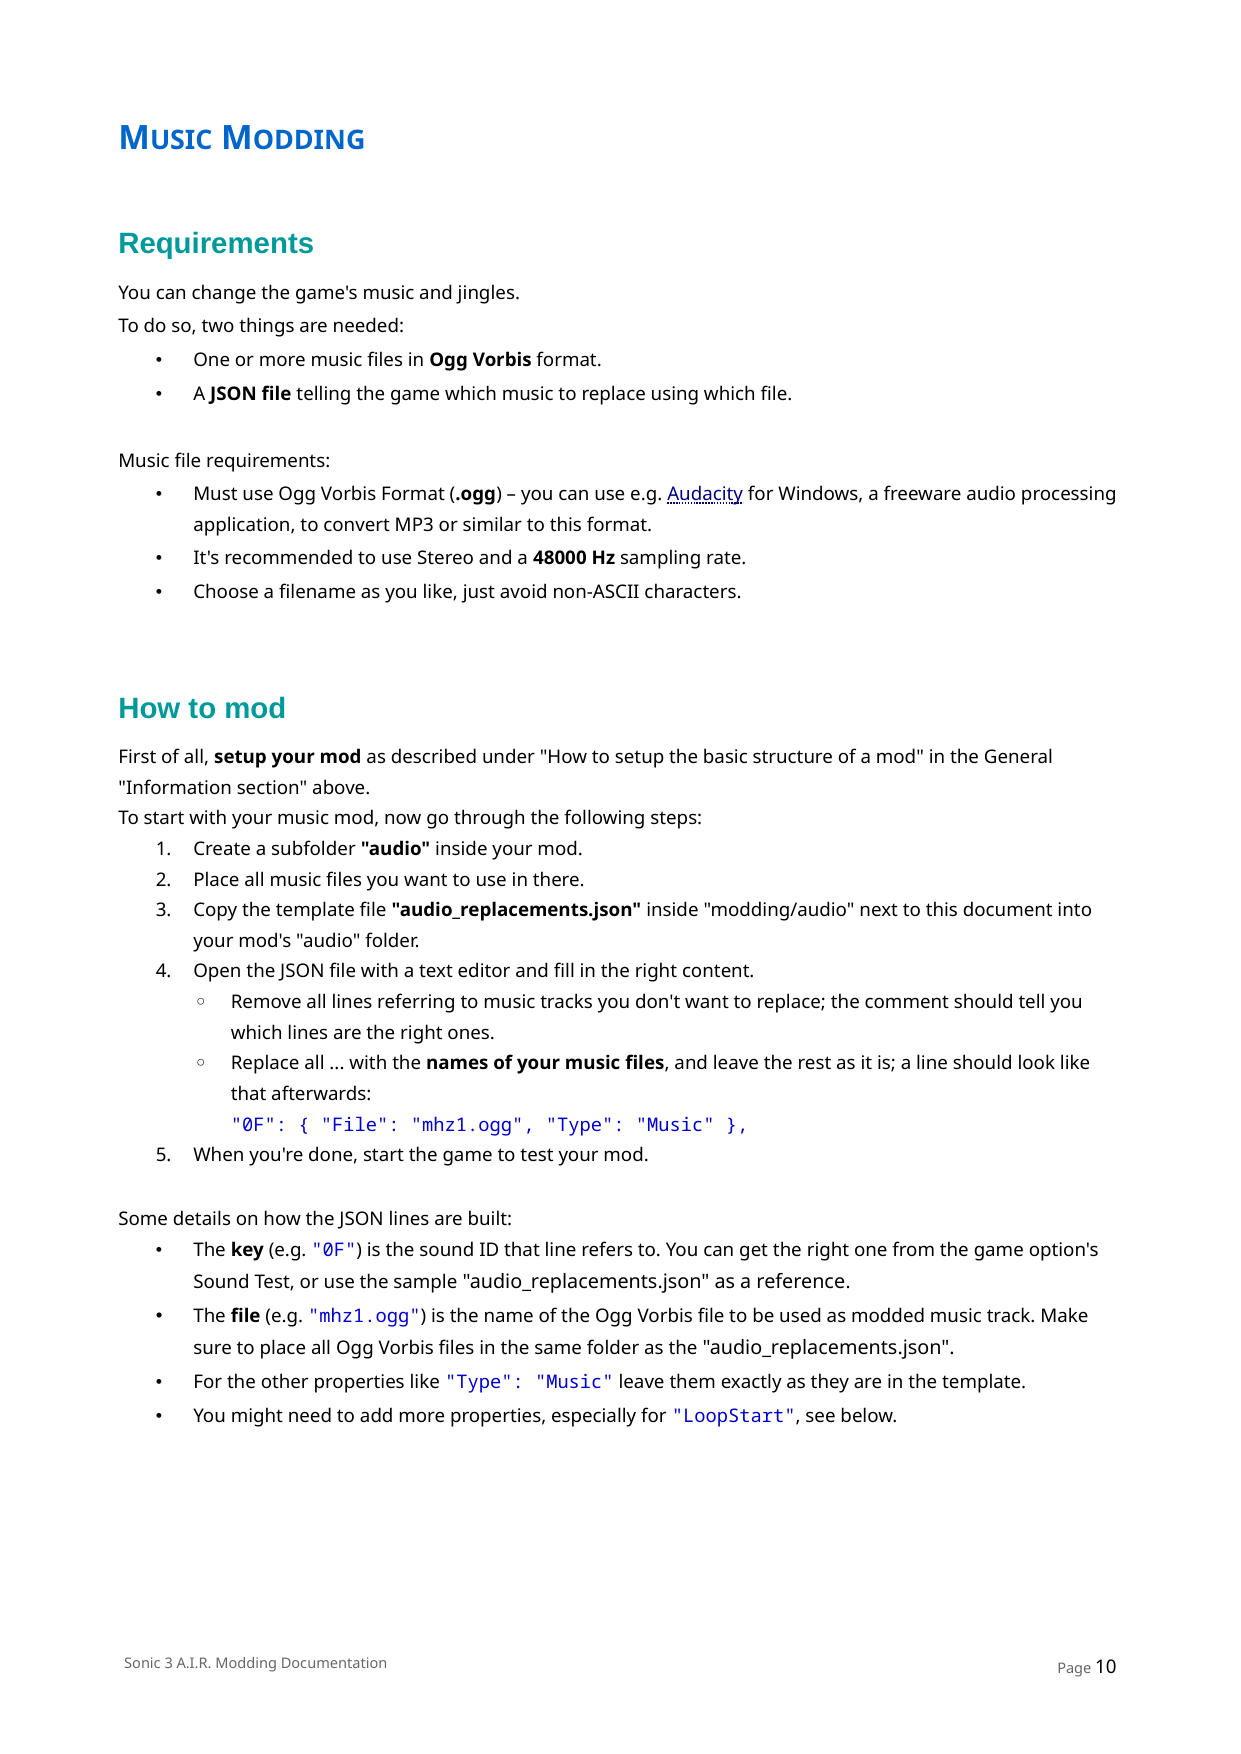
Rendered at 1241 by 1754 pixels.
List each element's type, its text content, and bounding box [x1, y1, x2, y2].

text First of all, setup your mod as described under "How to setup the basic structure of a mod" in the General "Information section" above. [118, 743, 1122, 799]
text To start with your music mod, now go through the following steps: [118, 805, 1122, 830]
list You might need to add more properties, especially for "LoopStart", see below. [156, 1402, 1122, 1427]
list Create a subfolder "audio" inside your mod. [156, 835, 1122, 861]
text Music file requirements: [118, 447, 1122, 472]
text You can change the game's music and jingles. [118, 279, 1122, 305]
list The file (e.g. "mhz1.ogg") is the name of the Ogg Vorbis file to be used as modded music track. Make sure to place all Ogg Vorbis files in the same folder as the "audio_replacements.json". [156, 1302, 1122, 1360]
list A JSON file telling the game which music to replace using which file. [156, 380, 1122, 405]
list One or more music files in Ogg Vorbis format. [156, 346, 1122, 372]
list Remove all lines referring to music tracks you don't want to replace; the comment should tell you which lines are the right ones. [193, 988, 1122, 1044]
list Copy the template file "audio_replacements.json" inside "modding/audio" next to this document into your mod's "audio" folder. [156, 897, 1122, 953]
list When you're done, start the game to test your mod. [156, 1142, 1122, 1167]
list Open the JSON file with a text editor and fill in the right content. [156, 958, 1122, 983]
subtitle Requirements [118, 226, 1122, 260]
text To do so, two things are needed: [118, 313, 1122, 338]
list It's recommended to use Stereo and a 48000 Hz sampling rate. [156, 545, 1122, 570]
list Place all music files you want to use in there. [156, 866, 1122, 891]
subtitle Music Modding [118, 113, 1122, 159]
list Choose a filename as you like, just avoid non-ASCII characters. [156, 578, 1122, 604]
text Some details on how the JSON lines are built: [118, 1206, 1122, 1231]
list The key (e.g. "0F") is the sound ID that line refers to. You can get the right one from the game option's Sound Test, or use the sample "audio_replacements.json" as a reference. [156, 1236, 1122, 1294]
list Replace all ... with the names of your music files, and leave the rest as it is; a line should look like that afterwards: "0F": { "File": "mhz1.ogg", "Type": "Music" }, [193, 1050, 1122, 1136]
subtitle How to mod [118, 691, 1122, 724]
list Must use Ogg Vorbis Format (.ogg) – you can use e.g. Audacity for Windows, a freeware audio processing application, to convert MP3 or similar to this format. [156, 481, 1122, 537]
list For the other properties like "Type": "Music" leave them exactly as they are in the template. [156, 1368, 1122, 1394]
